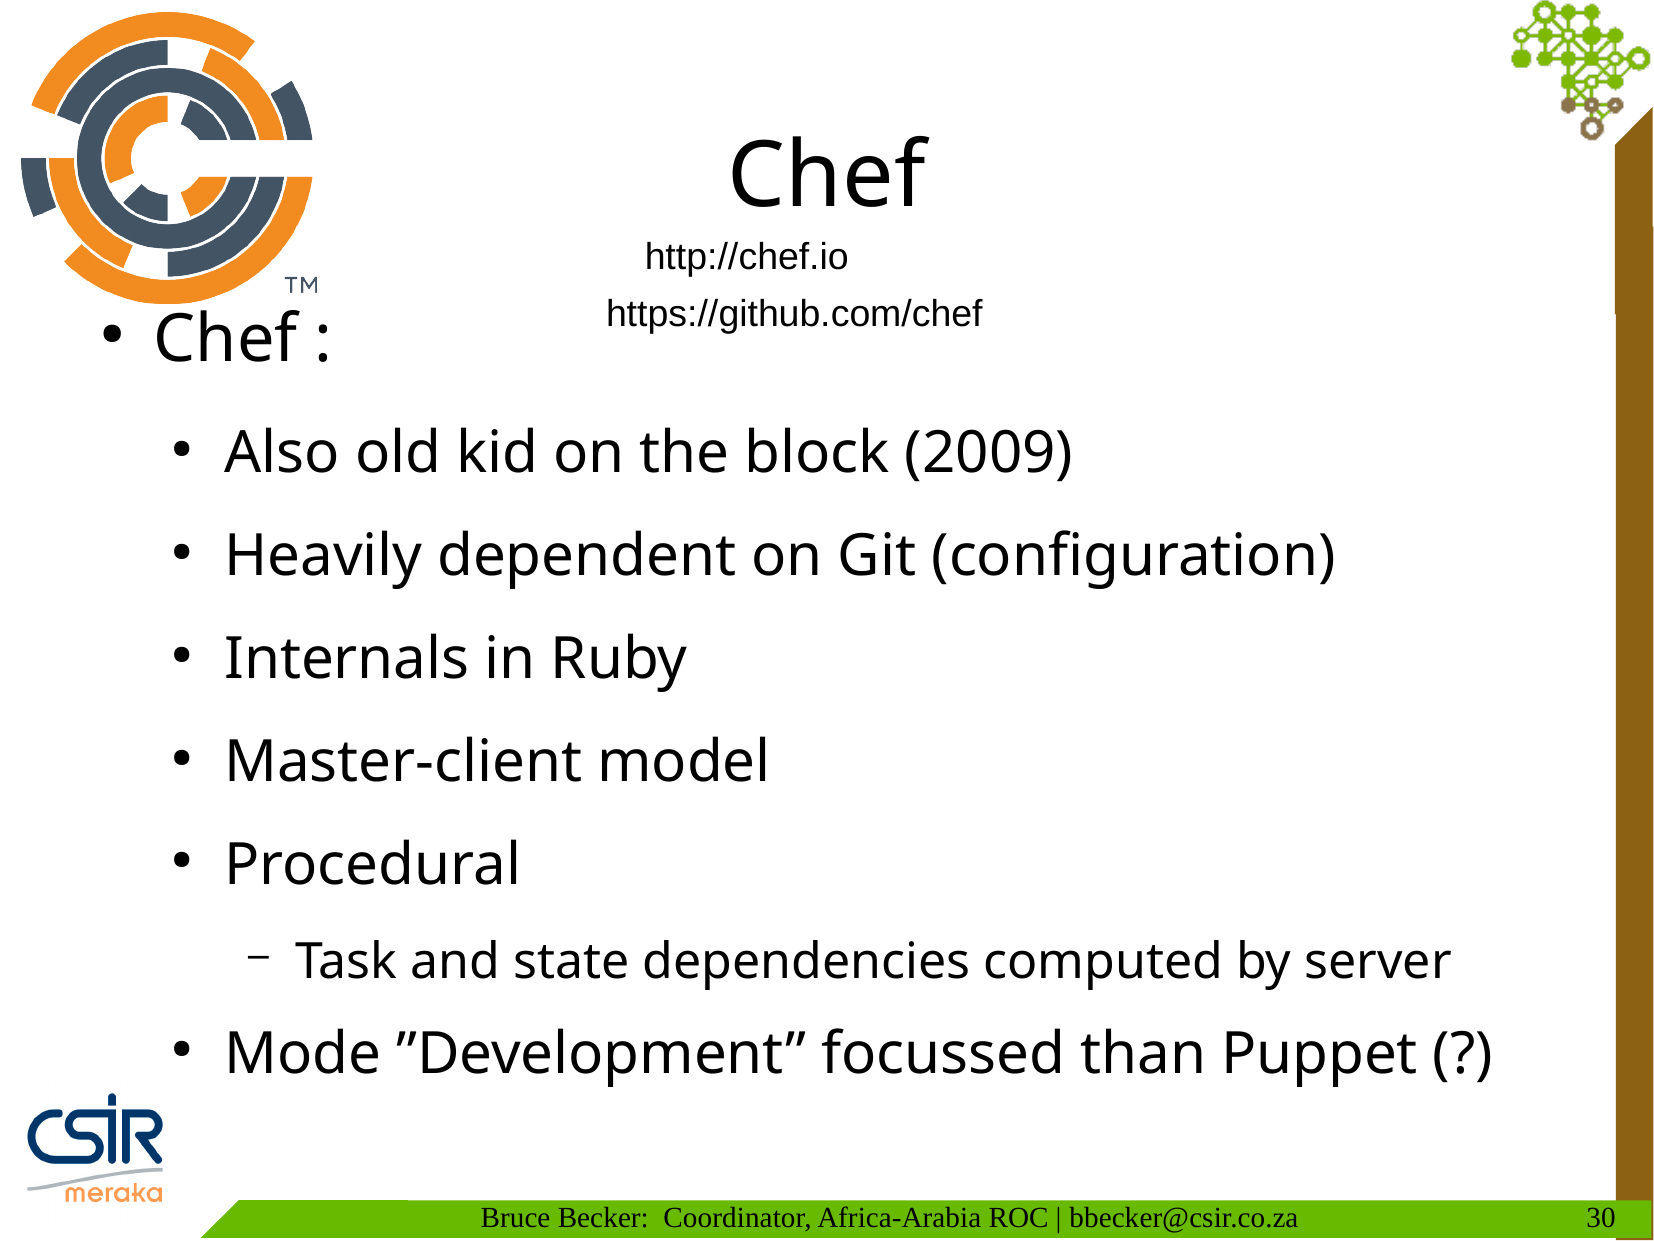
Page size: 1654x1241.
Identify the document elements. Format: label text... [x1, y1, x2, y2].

text_box http://chef.io [630, 228, 1047, 285]
picture [1503, 0, 1654, 144]
text_box https://github.com/chef [591, 285, 1111, 342]
title Chef [317, 67, 1571, 275]
picture [21, 12, 317, 305]
list Chef : Also old kid on the block (2009) Heavily dependent on Git (configuration) Internals in Ruby Master-client model Procedural Task and state dependencies computed by server Mode ”Development” focussed than Puppet (?) [82, 290, 1571, 1010]
picture [12, 1074, 178, 1225]
